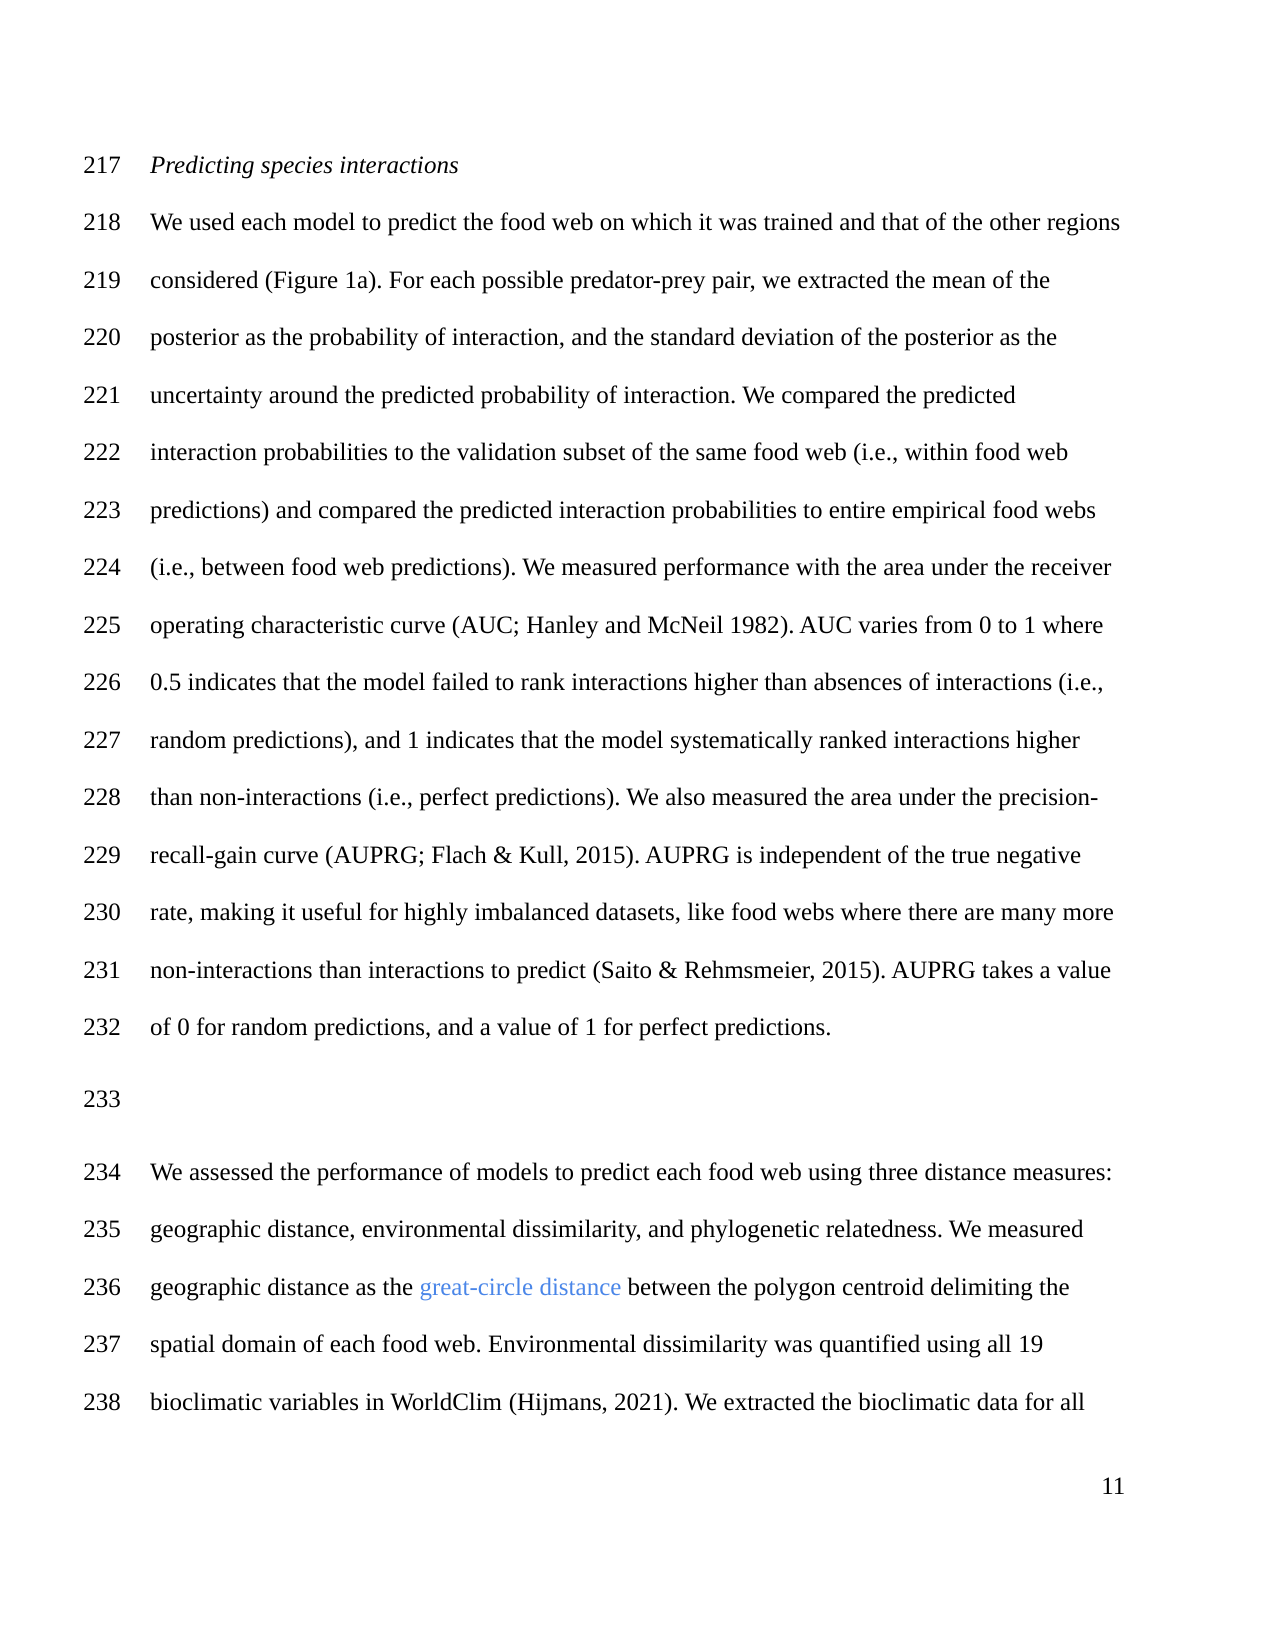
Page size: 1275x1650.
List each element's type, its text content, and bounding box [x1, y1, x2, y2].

text We assessed the performance of models to predict each food web using three distance measures: geographic distance, environmental dissimilarity, and phylogenetic relatedness. We measured geographic distance as the great-circle distance between the polygon centroid delimiting the spatial domain of each food web. Environmental dissimilarity was quantified using all 19 bioclimatic variables in WorldClim (Hijmans, 2021). We extracted the bioclimatic data for all [150, 1157, 1125, 1415]
text Predicting species interactions [150, 150, 1125, 179]
text We used each model to predict the food web on which it was trained and that of the other regions considered (Figure 1a). For each possible predator-prey pair, we extracted the mean of the posterior as the probability of interaction, and the standard deviation of the posterior as the uncertainty around the predicted probability of interaction. We compared the predicted interaction probabilities to the validation subset of the same food web (i.e., within food web predictions) and compared the predicted interaction probabilities to entire empirical food webs (i.e., between food web predictions). We measured performance with the area under the receiver operating characteristic curve (AUC; Hanley and McNeil 1982). AUC varies from 0 to 1 where 0.5 indicates that the model failed to rank interactions higher than absences of interactions (i.e., random predictions), and 1 indicates that the model systematically ranked interactions higher than non-interactions (i.e., perfect predictions). We also measured the area under the precision-recall-gain curve (AUPRG; Flach & Kull, 2015). AUPRG is independent of the true negative rate, making it useful for highly imbalanced datasets, like food webs where there are many more non-interactions than interactions to predict (Saito & Rehmsmeier, 2015). AUPRG takes a value of 0 for random predictions, and a value of 1 for perfect predictions. [150, 207, 1125, 1041]
